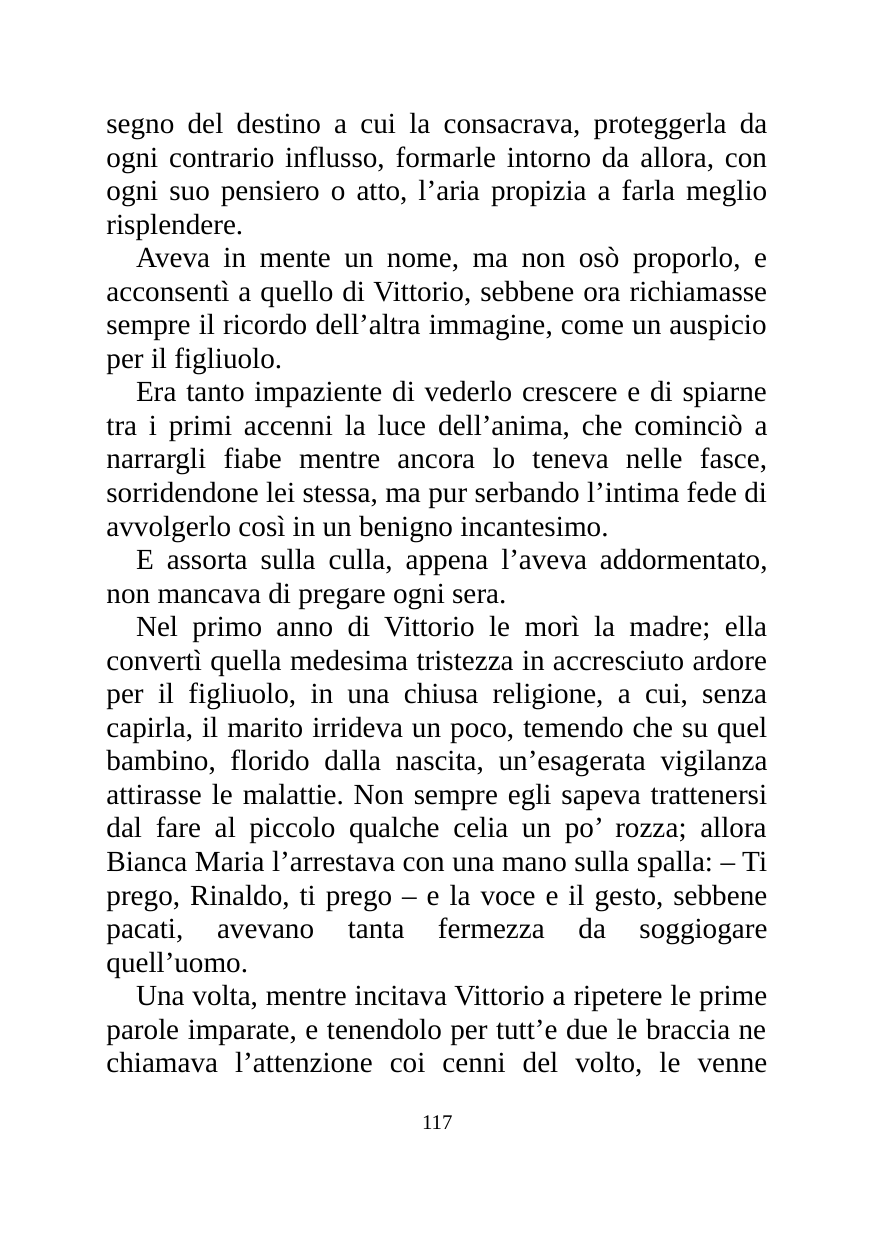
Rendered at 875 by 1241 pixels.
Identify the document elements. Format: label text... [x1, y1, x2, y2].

text Una volta, mentre incitava Vittorio a ripetere le prime parole imparate, e tenendolo per tutt’e due le braccia ne chiamava l’attenzione coi cenni del volto, le venne [106, 978, 768, 1079]
text Era tanto impaziente di vederlo crescere e di spiarne tra i primi accenni la luce dell’anima, che cominciò a narrargli fiabe mentre ancora lo teneva nelle fasce, sorridendone lei stessa, ma pur serbando l’intima fede di avvolgerlo così in un benigno incantesimo. [106, 374, 768, 542]
text E assorta sulla culla, appena l’aveva addormentato, non mancava di pregare ogni sera. [106, 542, 768, 609]
text Aveva in mente un nome, ma non osò proporlo, e acconsentì a quello di Vittorio, sebbene ora richiamasse sempre il ricordo dell’altra immagine, come un auspicio per il figliuolo. [106, 240, 768, 374]
text segno del destino a cui la consacrava, proteggerla da ogni contrario influsso, formarle intorno da allora, con ogni suo pensiero o atto, l’aria propizia a farla meglio risplendere. [106, 106, 768, 240]
text Nel primo anno di Vittorio le morì la madre; ella convertì quella medesima tristezza in accresciuto ardore per il figliuolo, in una chiusa religione, a cui, senza capirla, il marito irrideva un poco, temendo che su quel bambino, florido dalla nascita, un’esagerata vigilanza attirasse le malattie. Non sempre egli sapeva trattenersi dal fare al piccolo qualche celia un po’ rozza; allora Bianca Maria l’arrestava con una mano sulla spalla: – Ti prego, Rinaldo, ti prego – e la voce e il gesto, sebbene pacati, avevano tanta fermezza da soggiogare quell’uomo. [106, 609, 768, 978]
